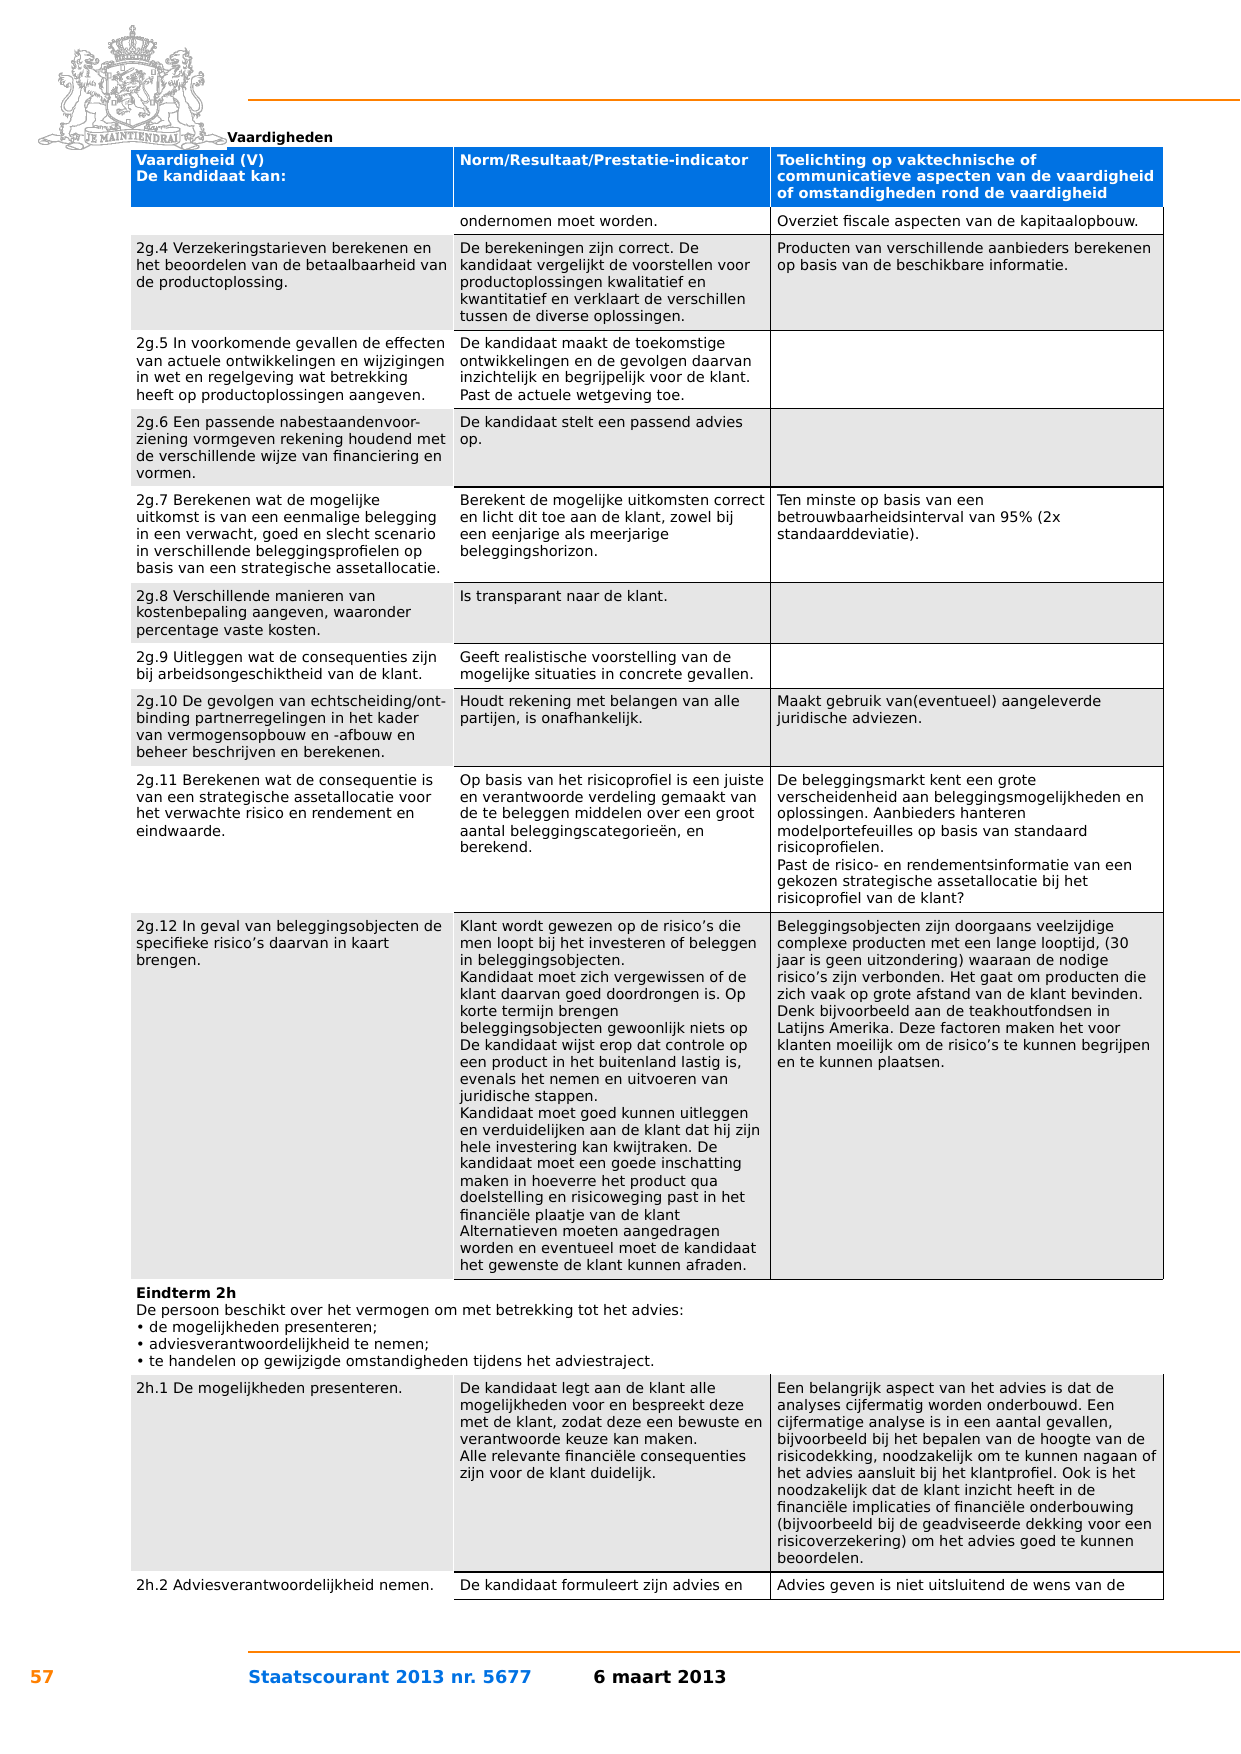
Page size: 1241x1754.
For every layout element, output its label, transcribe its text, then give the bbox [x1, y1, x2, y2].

table_cell [771, 331, 1163, 408]
table_cell 2g.9 Uitleggen wat de consequenties zijn bij arbeidsongeschiktheid van de klant. [131, 644, 453, 687]
table_cell Houdt rekening met belangen van alle partijen, is onafhankelijk. [454, 689, 770, 766]
table_cell [771, 644, 1163, 687]
table_cell Toelichting op vaktechnische of communicatieve aspecten van de vaardigheid of omstandigheden rond de vaardigheid [771, 147, 1163, 207]
table_cell Op basis van het risicoprofiel is een juiste en verantwoorde verdeling gemaakt van de te beleggen middelen over een groot aantal beleggingscategorieën, en berekend. [454, 767, 770, 912]
table_cell 2g.6 Een passende nabestaandenvoor-ziening vormgeven rekening houdend met de verschillende wijze van financiering en vormen. [131, 409, 453, 486]
picture [38, 25, 227, 150]
table_cell De kandidaat legt aan de klant alle mogelijkheden voor en bespreekt deze met de klant, zodat deze een bewuste en verantwoorde keuze kan maken. Alle relevante financiële consequenties zijn voor de klant duidelijk. [454, 1375, 770, 1571]
table_cell Overziet fiscale aspecten van de kapitaalopbouw. [771, 208, 1163, 234]
table_cell Maakt gebruik van(eventueel) aangeleverde juridische adviezen. [771, 689, 1163, 766]
table_cell [771, 583, 1163, 643]
table_cell Berekent de mogelijke uitkomsten correct en licht dit toe aan de klant, zowel bij een eenjarige als meerjarige beleggingshorizon. [454, 488, 770, 582]
table_cell Norm/Resultaat/Prestatie-indicator [454, 147, 770, 207]
table_cell Vaardigheid (V) De kandidaat kan: [131, 147, 453, 207]
table_cell De kandidaat stelt een passend advies op. [454, 409, 770, 486]
table_cell De berekeningen zijn correct. De kandidaat vergelijkt de voorstellen voor productoplossingen kwalitatief en kwantitatief en verklaart de verschillen tussen de diverse oplossingen. [454, 235, 770, 330]
table_cell 2h.1 De mogelijkheden presenteren. [131, 1375, 453, 1571]
table_cell Producten van verschillende aanbieders berekenen op basis van de beschikbare informatie. [771, 235, 1163, 330]
table_cell 2g.12 In geval van beleggingsobjecten de specifieke risico’s daarvan in kaart brengen. [131, 913, 453, 1279]
table_cell 2h.2 Adviesverantwoordelijkheid nemen. [131, 1573, 453, 1599]
table_cell 2g.11 Berekenen wat de consequentie is van een strategische assetallocatie voor het verwachte risico en rendement en eindwaarde. [131, 767, 453, 912]
table_cell Eindterm 2h De persoon beschikt over het vermogen om met betrekking tot het advies: • de mogelijkheden presenteren; • adviesverantwoordelijkheid te nemen; • te handelen op gewijzigde omstandigheden tijdens het adviestraject. [131, 1280, 1163, 1374]
table_cell De kandidaat formuleert zijn advies en [454, 1573, 770, 1599]
table_cell Klant wordt gewezen op de risico’s die men loopt bij het investeren of beleggen in beleggingsobjecten. Kandidaat moet zich vergewissen of de klant daarvan goed doordrongen is. Op korte termijn brengen beleggingsobjecten gewoonlijk niets op De kandidaat wijst erop dat controle op een product in het buitenland lastig is, evenals het nemen en uitvoeren van juridische stappen. Kandidaat moet goed kunnen uitleggen en verduidelijken aan de klant dat hij zijn hele investering kan kwijtraken. De kandidaat moet een goede inschatting maken in hoeverre het product qua doelstelling en risicoweging past in het financiële plaatje van de klant Alternatieven moeten aangedragen worden en eventueel moet de kandidaat het gewenste de klant kunnen afraden. [454, 913, 770, 1279]
table_cell [131, 208, 453, 234]
table_cell Geeft realistische voorstelling van de mogelijke situaties in concrete gevallen. [454, 644, 770, 687]
table_cell 2g.5 In voorkomende gevallen de effecten van actuele ontwikkelingen en wijzigingen in wet en regelgeving wat betrekking heeft op productoplossingen aangeven. [131, 331, 453, 408]
table_cell 2g.10 De gevolgen van echtscheiding/ont-binding partnerregelingen in het kader van vermogensopbouw en -afbouw en beheer beschrijven en berekenen. [131, 689, 453, 766]
table_cell Advies geven is niet uitsluitend de wens van de [771, 1573, 1163, 1599]
table_cell [771, 409, 1163, 486]
table_header Vaardigheden [227, 130, 1163, 146]
table_cell De beleggingsmarkt kent een grote verscheidenheid aan beleggingsmogelijkheden en oplossingen. Aanbieders hanteren modelportefeuilles op basis van standaard risicoprofielen. Past de risico- en rendementsinformatie van een gekozen strategische assetallocatie bij het risicoprofiel van de klant? [771, 767, 1163, 912]
table_cell Ten minste op basis van een betrouwbaarheidsinterval van 95% (2x standaarddeviatie). [771, 488, 1163, 582]
table_cell ondernomen moet worden. [454, 208, 770, 234]
table_cell 2g.8 Verschillende manieren van kostenbepaling aangeven, waaronder percentage vaste kosten. [131, 583, 453, 643]
table_cell 2g.7 Berekenen wat de mogelijke uitkomst is van een eenmalige belegging in een verwacht, goed en slecht scenario in verschillende beleggingsprofielen op basis van een strategische assetallocatie. [131, 488, 453, 582]
table_cell Een belangrijk aspect van het advies is dat de analyses cijfermatig worden onderbouwd. Een cijfermatige analyse is in een aantal gevallen, bijvoorbeeld bij het bepalen van de hoogte van de risicodekking, noodzakelijk om te kunnen nagaan of het advies aansluit bij het klantprofiel. Ook is het noodzakelijk dat de klant inzicht heeft in de financiële implicaties of financiële onderbouwing (bijvoorbeeld bij de geadviseerde dekking voor een risicoverzekering) om het advies goed te kunnen beoordelen. [771, 1375, 1163, 1571]
table_cell Beleggingsobjecten zijn doorgaans veelzijdige complexe producten met een lange looptijd, (30 jaar is geen uitzondering) waaraan de nodige risico’s zijn verbonden. Het gaat om producten die zich vaak op grote afstand van de klant bevinden. Denk bijvoorbeeld aan de teakhoutfondsen in Latijns Amerika. Deze factoren maken het voor klanten moeilijk om de risico’s te kunnen begrijpen en te kunnen plaatsen. [771, 913, 1163, 1279]
table_cell 2g.4 Verzekeringstarieven berekenen en het beoordelen van de betaalbaarheid van de productoplossing. [131, 235, 453, 330]
table_cell Is transparant naar de klant. [454, 583, 770, 643]
table_cell De kandidaat maakt de toekomstige ontwikkelingen en de gevolgen daarvan inzichtelijk en begrijpelijk voor de klant. Past de actuele wetgeving toe. [454, 331, 770, 408]
